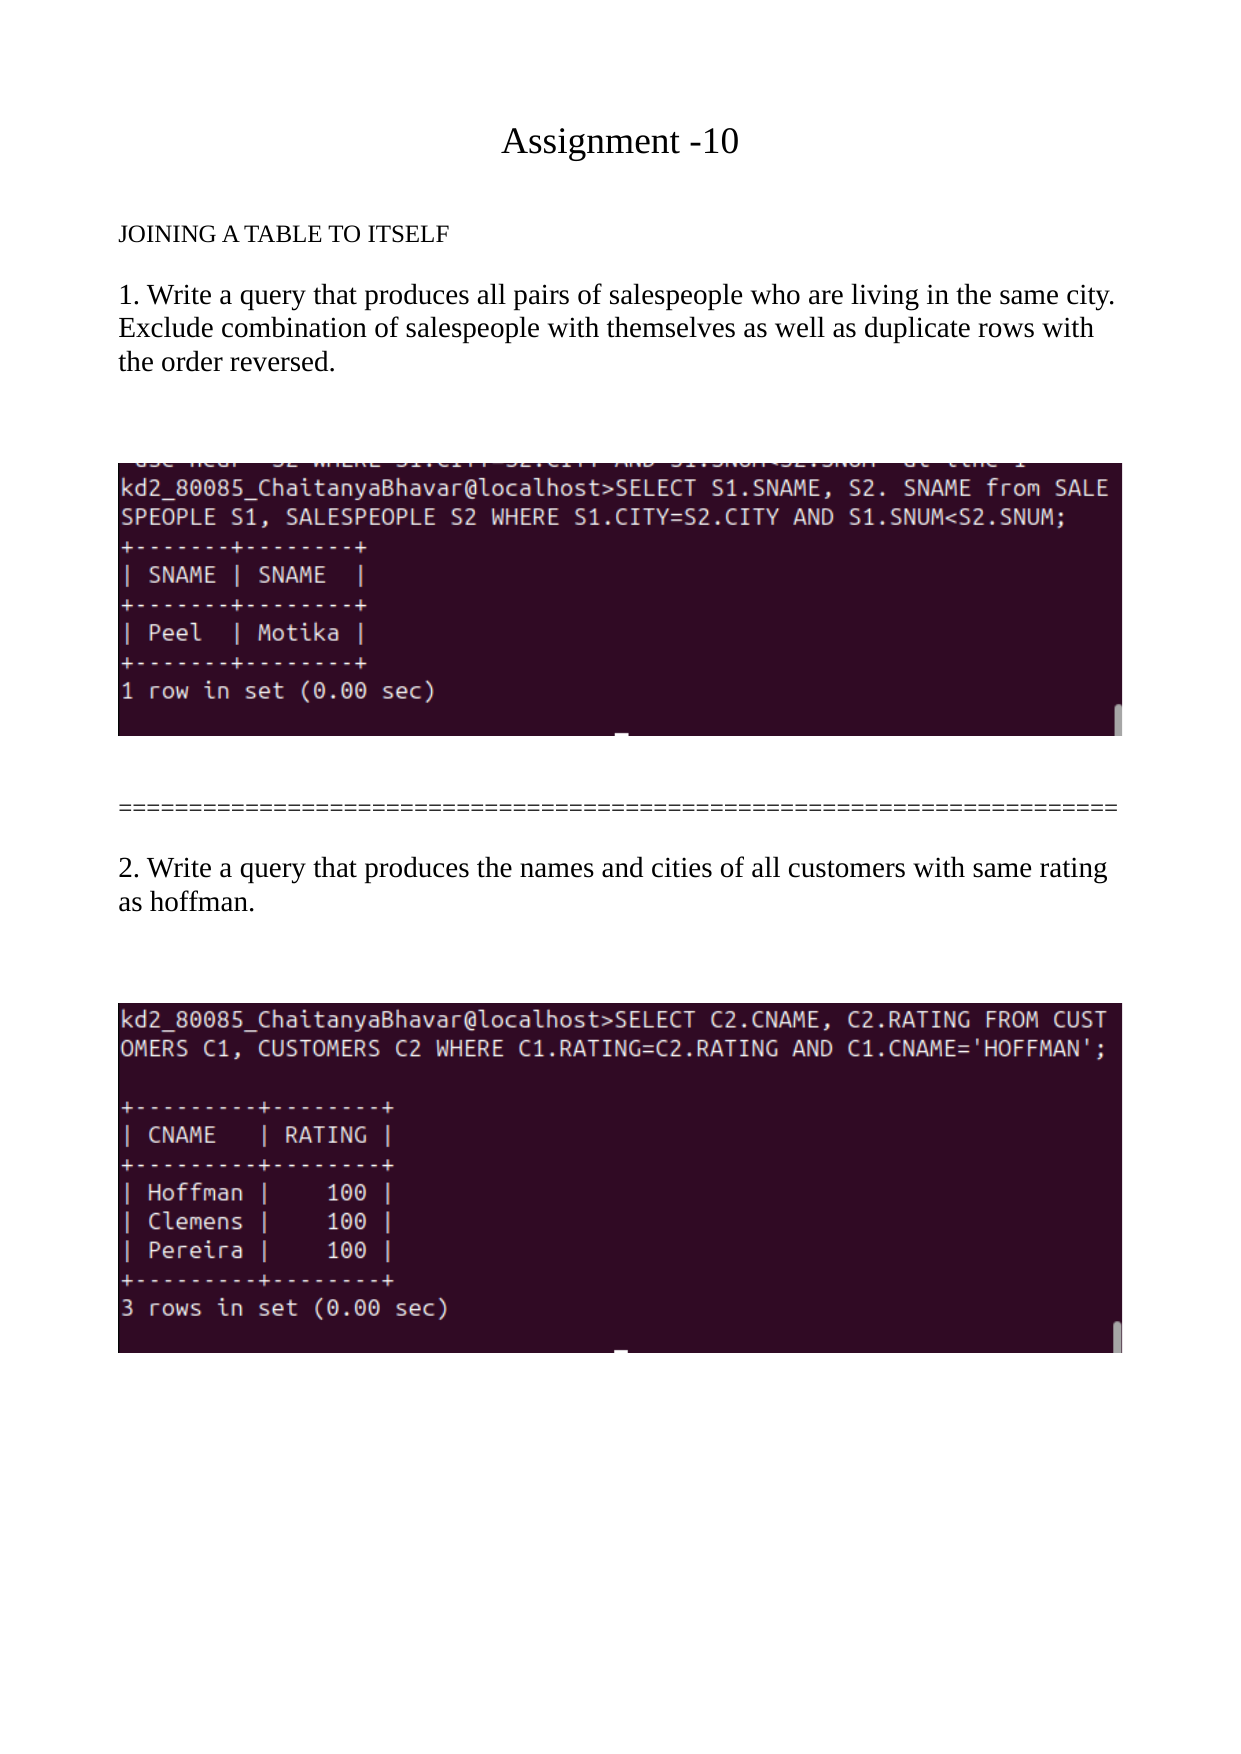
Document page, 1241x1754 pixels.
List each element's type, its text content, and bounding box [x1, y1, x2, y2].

picture [118, 1003, 1123, 1353]
text 1. Write a query that produces all pairs of salespeople who are living in the same city. Exclude combination of salespeople with themselves as well as duplicate rows with the order reversed. [118, 277, 1122, 378]
text ======================================================================= [118, 793, 1122, 822]
text JOINING A TABLE TO ITSELF [118, 219, 1122, 248]
text 2. Write a query that produces the names and cities of all customers with same rating as hoffman. [118, 850, 1122, 917]
picture [118, 463, 1123, 736]
